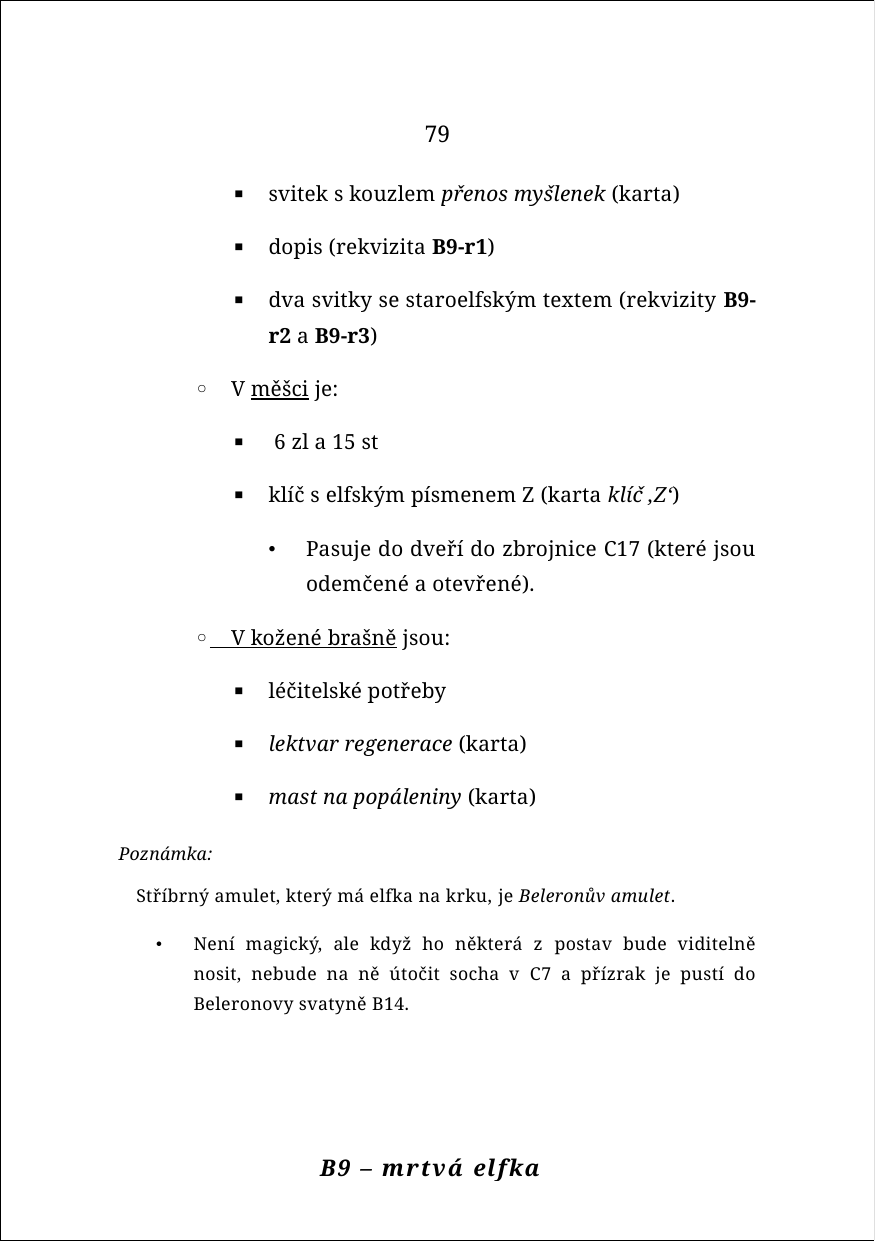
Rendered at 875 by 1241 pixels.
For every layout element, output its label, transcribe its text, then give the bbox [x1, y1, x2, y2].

text Stříbrný amulet, který má elfka na krku, je Beleronův amulet. [136, 883, 756, 908]
list 6 zl a⁠ 15 st [231, 427, 756, 456]
list dva svitky se staroelfským textem (rekvizity B9-r2 a⁠ B9-r3) [231, 285, 756, 349]
list dopis (rekvizita B9-r1) [231, 232, 756, 261]
list léčitelské potřeby [231, 676, 756, 704]
list svitek s⁠ kouzlem přenos myšlenek (karta) [231, 179, 756, 207]
list klíč s⁠ elfským písmenem Z⁠ (karta klíč ‚Z‘) [231, 481, 756, 509]
list Pasuje do dveří do zbrojnice C17 (které jsou odemčené a⁠ otevřené). [268, 534, 756, 598]
list V⁠ kožené brašně jsou: [193, 623, 756, 651]
text Poznámka: [118, 841, 756, 866]
list mast na popáleniny (karta) [231, 782, 756, 811]
list Není magický, ale když ho některá z⁠ postav bude viditelně nosit, nebude na ně útočit socha v⁠ C7 a⁠ přízrak je pustí do Beleronovy svatyně B14. [156, 931, 756, 1016]
list lektvar regenerace (karta) [231, 729, 756, 757]
list V⁠ měšci je: [193, 374, 756, 403]
